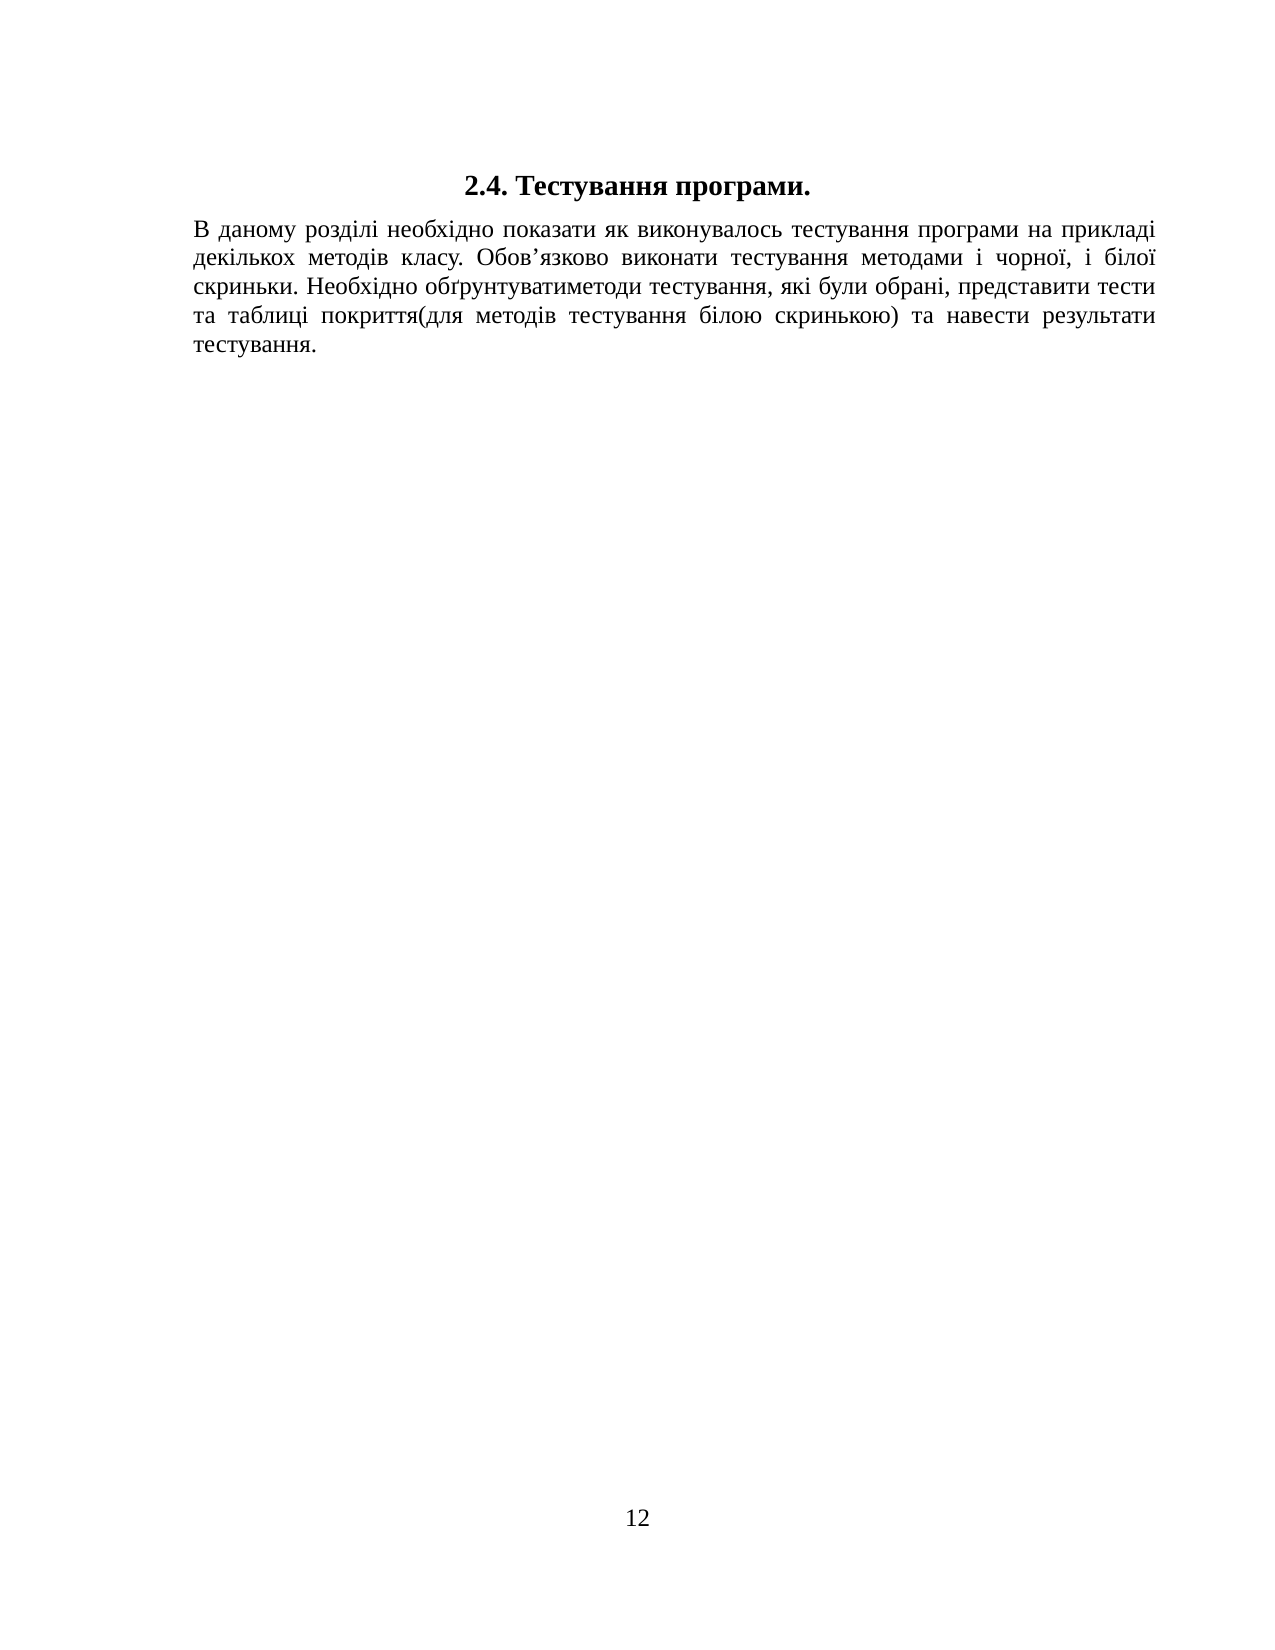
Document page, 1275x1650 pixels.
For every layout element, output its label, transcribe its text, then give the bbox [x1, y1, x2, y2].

list В даному розділі необхідно показати як виконувалось тестування програми на прикладі декількох методів класу. Обов’язково виконати тестування методами і чорної, і білої скриньки. Необхідно обґрунтуватиметоди тестування, які були обрані, представити тести та таблиці покриття(для методів тестування білою скринькою) та навести результати тестування. [156, 214, 1157, 357]
subtitle Тестування програми. [118, 168, 1157, 201]
